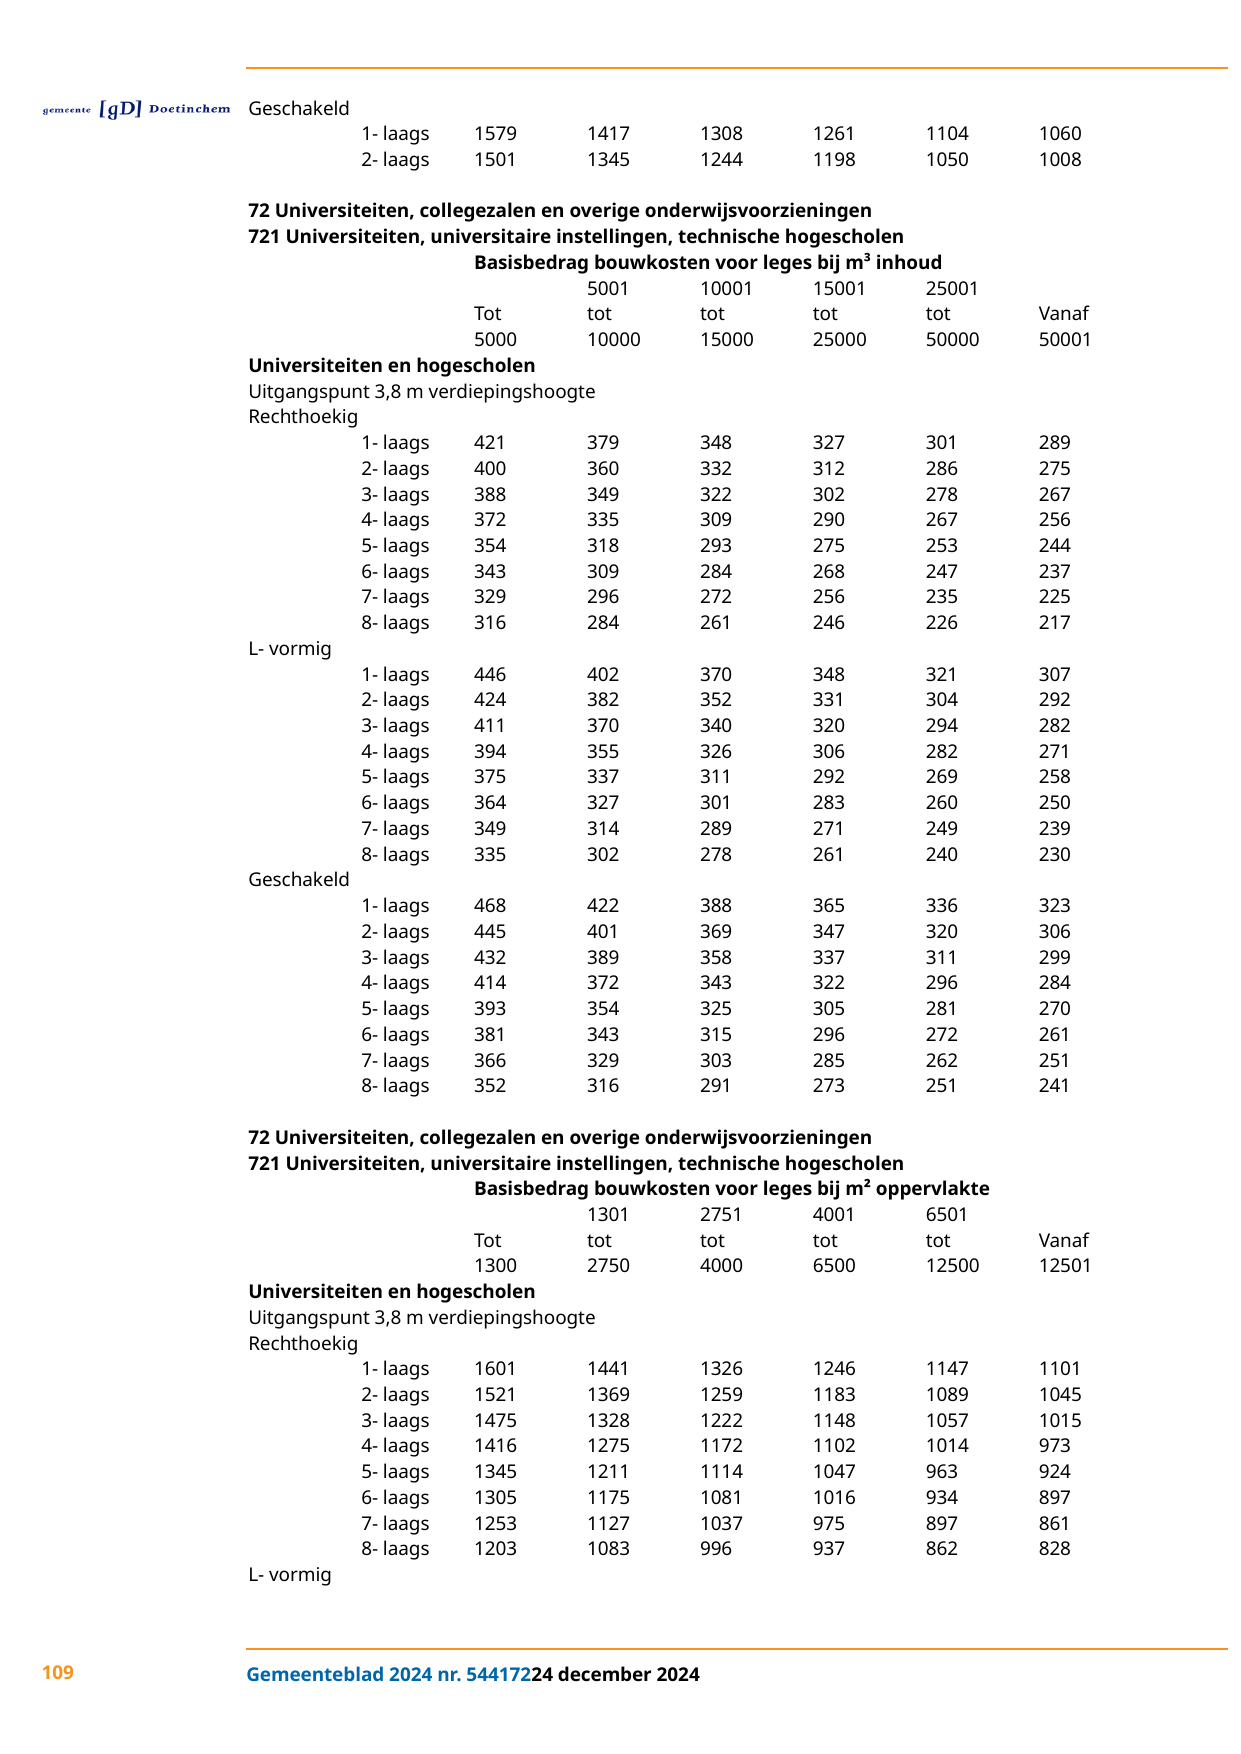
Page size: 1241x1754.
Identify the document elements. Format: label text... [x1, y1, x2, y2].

table_cell 1101 [1039, 1356, 1152, 1381]
table_cell [1039, 1150, 1152, 1175]
table_cell [248, 893, 361, 918]
table_cell 468 [474, 893, 587, 918]
table_cell 272 [700, 584, 813, 609]
table_cell 1328 [587, 1407, 700, 1433]
table_cell [248, 121, 361, 146]
table_cell 332 [700, 455, 813, 481]
table_cell [361, 1253, 474, 1278]
table_cell 217 [1039, 609, 1152, 635]
table_cell 2- laags [361, 687, 474, 712]
table_cell [474, 172, 587, 198]
table_cell 283 [813, 790, 926, 815]
table_cell [248, 429, 361, 455]
table_cell 320 [926, 918, 1038, 944]
table_cell 2751 [700, 1201, 813, 1227]
table_cell [248, 1433, 361, 1458]
table_cell 8- laags [361, 609, 474, 635]
table_cell 4- laags [361, 738, 474, 764]
table_cell 10001 [700, 275, 813, 301]
table_cell L- vormig [248, 1561, 361, 1587]
table_cell [248, 1047, 361, 1072]
table_cell 327 [587, 790, 700, 815]
table_cell [248, 558, 361, 584]
table_cell [474, 1201, 587, 1227]
table_cell 335 [587, 506, 700, 532]
table_cell 327 [813, 429, 926, 455]
table_cell 1198 [813, 146, 926, 172]
table_cell 25001 [926, 275, 1038, 301]
table_cell 354 [587, 995, 700, 1021]
table_cell 261 [700, 609, 813, 635]
table_cell [1039, 275, 1152, 301]
table_cell 15000 [700, 326, 813, 352]
table_cell 1015 [1039, 1407, 1152, 1433]
table_cell 321 [926, 661, 1038, 687]
table_cell 4- laags [361, 970, 474, 995]
table_cell [248, 841, 361, 867]
table_cell 348 [813, 661, 926, 687]
table_cell 1175 [587, 1484, 700, 1510]
table_cell 1441 [587, 1356, 700, 1381]
table_cell [474, 1098, 587, 1124]
table_cell 8- laags [361, 841, 474, 867]
table_cell 421 [474, 429, 587, 455]
table_cell 1060 [1039, 121, 1152, 146]
table_cell 3- laags [361, 1407, 474, 1433]
table_cell 349 [587, 481, 700, 506]
table_cell 272 [926, 1021, 1038, 1047]
table_cell 973 [1039, 1433, 1152, 1458]
table_cell 389 [587, 944, 700, 969]
table_cell [248, 1201, 361, 1227]
table_cell [248, 712, 361, 738]
table_cell [248, 661, 361, 687]
table_cell 364 [474, 790, 587, 815]
table_cell 1- laags [361, 1356, 474, 1381]
table_cell [813, 1561, 926, 1587]
table_cell 6- laags [361, 1021, 474, 1047]
table_cell 7- laags [361, 1047, 474, 1072]
table_cell [926, 1098, 1038, 1124]
table_cell 3- laags [361, 712, 474, 738]
table_cell [587, 1098, 700, 1124]
table_cell [813, 1278, 926, 1304]
table_cell 256 [1039, 506, 1152, 532]
table_cell 1- laags [361, 893, 474, 918]
table_cell 1114 [700, 1459, 813, 1484]
table_cell 256 [813, 584, 926, 609]
table_cell 318 [587, 532, 700, 558]
table_cell [926, 1561, 1038, 1587]
table_cell [248, 1253, 361, 1278]
table_cell 1308 [700, 121, 813, 146]
table_cell [926, 1304, 1038, 1330]
table_cell [248, 1073, 361, 1098]
table_cell [587, 172, 700, 198]
table_cell [248, 764, 361, 789]
table_cell [1039, 404, 1152, 429]
table_cell 337 [587, 764, 700, 789]
table_cell [248, 1381, 361, 1407]
table_cell [248, 1459, 361, 1484]
table_cell [587, 635, 700, 661]
table_cell [248, 687, 361, 712]
table_cell 1261 [813, 121, 926, 146]
table_cell 975 [813, 1510, 926, 1536]
table_cell [1039, 1201, 1152, 1227]
table_cell [248, 1407, 361, 1433]
table_cell tot [700, 301, 813, 326]
table_cell 370 [587, 712, 700, 738]
table_cell [1039, 867, 1152, 892]
table_cell 343 [700, 970, 813, 995]
table_cell 1- laags [361, 429, 474, 455]
table_cell 306 [813, 738, 926, 764]
table_cell 445 [474, 918, 587, 944]
table_cell 315 [700, 1021, 813, 1047]
table_cell 329 [587, 1047, 700, 1072]
table_cell 365 [813, 893, 926, 918]
table_cell [700, 1304, 813, 1330]
table_cell [700, 1330, 813, 1356]
table_cell 337 [813, 944, 926, 969]
table_cell 269 [926, 764, 1038, 789]
table_cell 897 [926, 1510, 1038, 1536]
table_cell 249 [926, 815, 1038, 841]
table_cell 294 [926, 712, 1038, 738]
table_cell [361, 326, 474, 352]
table_cell [926, 1330, 1038, 1356]
table_cell Basisbedrag bouwkosten voor leges bij m² oppervlakte [474, 1175, 1152, 1201]
table_cell Basisbedrag bouwkosten voor leges bij m³ inhoud [474, 249, 1038, 275]
table_cell [1039, 1098, 1152, 1124]
table_cell [248, 738, 361, 764]
table_cell [700, 1278, 813, 1304]
table_cell 862 [926, 1536, 1038, 1561]
table_cell 244 [1039, 532, 1152, 558]
table_cell 1050 [926, 146, 1038, 172]
table_cell tot [926, 301, 1038, 326]
table_cell 5- laags [361, 532, 474, 558]
table_cell [700, 867, 813, 892]
table_cell 309 [700, 506, 813, 532]
table_cell [1039, 95, 1152, 121]
table_cell 343 [587, 1021, 700, 1047]
table_cell 2- laags [361, 455, 474, 481]
table_cell 226 [926, 609, 1038, 635]
table_cell 316 [587, 1073, 700, 1098]
table_cell 7- laags [361, 1510, 474, 1536]
table_cell 335 [474, 841, 587, 867]
table_cell 296 [813, 1021, 926, 1047]
table_cell 1127 [587, 1510, 700, 1536]
table_cell Tot [474, 301, 587, 326]
table_cell [587, 1561, 700, 1587]
table_cell 261 [1039, 1021, 1152, 1047]
table_cell 1081 [700, 1484, 813, 1510]
table_cell 1416 [474, 1433, 587, 1458]
table_cell 372 [474, 506, 587, 532]
table_cell [700, 95, 813, 121]
table_cell 72 Universiteiten, collegezalen en overige onderwijsvoorzieningen [248, 198, 1038, 223]
table_cell 7- laags [361, 584, 474, 609]
table_cell [587, 404, 700, 429]
table_cell 411 [474, 712, 587, 738]
table_cell 340 [700, 712, 813, 738]
table_cell 250 [1039, 790, 1152, 815]
table_cell 4000 [700, 1253, 813, 1278]
table_cell 271 [1039, 738, 1152, 764]
table_cell 1047 [813, 1459, 926, 1484]
table_cell [700, 1098, 813, 1124]
table_cell 1183 [813, 1381, 926, 1407]
table_cell 273 [813, 1073, 926, 1098]
table_cell [361, 249, 474, 275]
table_cell 50001 [1039, 326, 1152, 352]
table_cell 963 [926, 1459, 1038, 1484]
table_cell 296 [587, 584, 700, 609]
table_cell 6- laags [361, 558, 474, 584]
table_cell [248, 1098, 361, 1124]
table_cell 2- laags [361, 918, 474, 944]
table_cell [474, 867, 587, 892]
table_cell 414 [474, 970, 587, 995]
table_cell [1039, 172, 1152, 198]
table_cell [361, 1201, 474, 1227]
table_cell 5000 [474, 326, 587, 352]
table_cell [926, 404, 1038, 429]
table_cell 3- laags [361, 944, 474, 969]
table_cell 303 [700, 1047, 813, 1072]
table_cell [248, 584, 361, 609]
table_cell [1039, 635, 1152, 661]
table_cell [361, 1561, 474, 1587]
table_cell [361, 1175, 474, 1201]
table_cell [1039, 1124, 1152, 1150]
table_cell 349 [474, 815, 587, 841]
table_cell 2- laags [361, 1381, 474, 1407]
table_cell 355 [587, 738, 700, 764]
table_cell 271 [813, 815, 926, 841]
table_cell [813, 172, 926, 198]
table_cell 366 [474, 1047, 587, 1072]
table_cell [813, 95, 926, 121]
table_cell [474, 1561, 587, 1587]
table_cell [587, 95, 700, 121]
table_cell [248, 790, 361, 815]
table_cell 278 [700, 841, 813, 867]
table_cell Rechthoekig [248, 1330, 474, 1356]
table_cell 1244 [700, 146, 813, 172]
table_cell [926, 635, 1038, 661]
table_cell 284 [700, 558, 813, 584]
table_cell 282 [1039, 712, 1152, 738]
table_cell 1211 [587, 1459, 700, 1484]
table_cell [1039, 352, 1152, 378]
table_cell 393 [474, 995, 587, 1021]
table_cell 6- laags [361, 1484, 474, 1510]
table_cell 235 [926, 584, 1038, 609]
table_cell Tot [474, 1227, 587, 1253]
table_cell 251 [926, 1073, 1038, 1098]
table_cell [700, 172, 813, 198]
table_cell 5- laags [361, 764, 474, 789]
table_cell [1039, 1561, 1152, 1587]
table_cell 352 [700, 687, 813, 712]
table_cell 1102 [813, 1433, 926, 1458]
table_cell 239 [1039, 815, 1152, 841]
table_cell 15001 [813, 275, 926, 301]
table_cell Universiteiten en hogescholen [248, 1278, 700, 1304]
table_cell 284 [1039, 970, 1152, 995]
table_cell [474, 275, 587, 301]
table_cell 25000 [813, 326, 926, 352]
table_cell 1305 [474, 1484, 587, 1510]
table_cell 301 [926, 429, 1038, 455]
table_cell 1014 [926, 1433, 1038, 1458]
table_cell 275 [1039, 455, 1152, 481]
table_cell tot [700, 1227, 813, 1253]
table_cell 246 [813, 609, 926, 635]
table_cell Vanaf [1039, 1227, 1152, 1253]
table_cell 275 [813, 532, 926, 558]
table_cell 432 [474, 944, 587, 969]
table_cell [248, 995, 361, 1021]
table_cell 4- laags [361, 1433, 474, 1458]
table_cell [248, 815, 361, 841]
table_cell [813, 352, 926, 378]
table_cell [474, 95, 587, 121]
table_cell 278 [926, 481, 1038, 506]
table_cell 296 [926, 970, 1038, 995]
picture [41, 47, 231, 172]
table_cell 262 [926, 1047, 1038, 1072]
table_cell 293 [700, 532, 813, 558]
table_cell 247 [926, 558, 1038, 584]
table_cell 1104 [926, 121, 1038, 146]
table_cell 312 [813, 455, 926, 481]
table_cell 5- laags [361, 995, 474, 1021]
table_cell 240 [926, 841, 1038, 867]
table_cell 348 [700, 429, 813, 455]
table_cell [813, 635, 926, 661]
table_cell 7- laags [361, 815, 474, 841]
table_cell 382 [587, 687, 700, 712]
table_cell [248, 1227, 361, 1253]
table_cell [813, 1304, 926, 1330]
table_cell 292 [1039, 687, 1152, 712]
table_cell 937 [813, 1536, 926, 1561]
table_cell [248, 172, 361, 198]
table_cell 289 [1039, 429, 1152, 455]
table_cell tot [926, 1227, 1038, 1253]
table_cell [248, 1536, 361, 1561]
table_cell 2- laags [361, 146, 474, 172]
table_cell 309 [587, 558, 700, 584]
table_cell 1326 [700, 1356, 813, 1381]
table_cell Rechthoekig [248, 404, 474, 429]
table_cell 1501 [474, 146, 587, 172]
table_cell 237 [1039, 558, 1152, 584]
table_cell 1253 [474, 1510, 587, 1536]
table_cell [926, 378, 1038, 403]
table_cell [248, 1356, 361, 1381]
table_cell 281 [926, 995, 1038, 1021]
table_cell 402 [587, 661, 700, 687]
table_cell 424 [474, 687, 587, 712]
table_cell 225 [1039, 584, 1152, 609]
table_cell 1148 [813, 1407, 926, 1433]
table_cell 1345 [587, 146, 700, 172]
table_cell [1039, 378, 1152, 403]
table_cell [1039, 1278, 1152, 1304]
table_cell 291 [700, 1073, 813, 1098]
table_cell 241 [1039, 1073, 1152, 1098]
table_cell 305 [813, 995, 926, 1021]
table_cell [248, 532, 361, 558]
table_cell 251 [1039, 1047, 1152, 1072]
table_cell 10000 [587, 326, 700, 352]
table_cell 1601 [474, 1356, 587, 1381]
table_cell [926, 352, 1038, 378]
table_cell 6501 [926, 1201, 1038, 1227]
table_cell 325 [700, 995, 813, 1021]
table_cell 268 [813, 558, 926, 584]
table_cell Vanaf [1039, 301, 1152, 326]
table_cell 8- laags [361, 1073, 474, 1098]
table_cell 261 [813, 841, 926, 867]
table_cell tot [813, 301, 926, 326]
table_cell [248, 301, 361, 326]
table_cell [361, 635, 474, 661]
table_cell 230 [1039, 841, 1152, 867]
table_cell 721 Universiteiten, universitaire instellingen, technische hogescholen [248, 1150, 1038, 1175]
table_cell Universiteiten en hogescholen [248, 352, 700, 378]
table_cell tot [587, 1227, 700, 1253]
table_cell 394 [474, 738, 587, 764]
table_cell Uitgangspunt 3,8 m verdiepingshoogte [248, 378, 700, 403]
table_cell 322 [813, 970, 926, 995]
table_cell 352 [474, 1073, 587, 1098]
table_cell 292 [813, 764, 926, 789]
table_cell 358 [700, 944, 813, 969]
table_cell 304 [926, 687, 1038, 712]
table_cell 1203 [474, 1536, 587, 1561]
table_cell 282 [926, 738, 1038, 764]
table_cell 1016 [813, 1484, 926, 1510]
table_cell [248, 1510, 361, 1536]
table_cell 320 [813, 712, 926, 738]
table_cell 347 [813, 918, 926, 944]
table_cell tot [813, 1227, 926, 1253]
table_cell 284 [587, 609, 700, 635]
table_cell 12500 [926, 1253, 1038, 1278]
table_cell 322 [700, 481, 813, 506]
table_cell [248, 146, 361, 172]
table_cell 5- laags [361, 1459, 474, 1484]
table_cell Geschakeld [248, 95, 474, 121]
table_cell 1475 [474, 1407, 587, 1433]
table_cell 369 [700, 918, 813, 944]
table_cell 934 [926, 1484, 1038, 1510]
table_cell 897 [1039, 1484, 1152, 1510]
table_cell 290 [813, 506, 926, 532]
table_cell 861 [1039, 1510, 1152, 1536]
table_cell 360 [587, 455, 700, 481]
table_cell 267 [1039, 481, 1152, 506]
table_cell [813, 867, 926, 892]
table_cell 1083 [587, 1536, 700, 1561]
table_cell Geschakeld [248, 867, 474, 892]
table_cell tot [587, 301, 700, 326]
table_cell [700, 1561, 813, 1587]
table_cell 253 [926, 532, 1038, 558]
table_cell 311 [700, 764, 813, 789]
table_cell 1521 [474, 1381, 587, 1407]
table_cell [248, 1021, 361, 1047]
table_cell 721 Universiteiten, universitaire instellingen, technische hogescholen [248, 224, 1038, 249]
table_cell [361, 1227, 474, 1253]
table_cell 299 [1039, 944, 1152, 969]
table_cell 4- laags [361, 506, 474, 532]
table_cell [248, 275, 361, 301]
table_cell [248, 609, 361, 635]
table_cell 258 [1039, 764, 1152, 789]
table_cell [813, 1330, 926, 1356]
table_cell 2750 [587, 1253, 700, 1278]
table_cell [1039, 224, 1152, 249]
table_cell 446 [474, 661, 587, 687]
table_cell [700, 635, 813, 661]
table_cell 267 [926, 506, 1038, 532]
table_cell 1089 [926, 1381, 1038, 1407]
table_cell 311 [926, 944, 1038, 969]
table_cell 1222 [700, 1407, 813, 1433]
table_cell [926, 172, 1038, 198]
table_cell 4001 [813, 1201, 926, 1227]
table_cell [1039, 1330, 1152, 1356]
table_cell 1- laags [361, 661, 474, 687]
table_cell [248, 506, 361, 532]
table_cell [474, 1330, 587, 1356]
table_cell 260 [926, 790, 1038, 815]
table_cell [1039, 249, 1152, 275]
table_cell 285 [813, 1047, 926, 1072]
table_cell 307 [1039, 661, 1152, 687]
table_cell 3- laags [361, 481, 474, 506]
table_cell [361, 301, 474, 326]
table_cell 1246 [813, 1356, 926, 1381]
table_cell 381 [474, 1021, 587, 1047]
table_cell 924 [1039, 1459, 1152, 1484]
table_cell 375 [474, 764, 587, 789]
table_cell 12501 [1039, 1253, 1152, 1278]
table_cell 316 [474, 609, 587, 635]
table_cell 370 [700, 661, 813, 687]
table_cell [248, 326, 361, 352]
table_cell [361, 172, 474, 198]
table_cell [248, 1484, 361, 1510]
table_cell 306 [1039, 918, 1152, 944]
table_cell 331 [813, 687, 926, 712]
table_cell 314 [587, 815, 700, 841]
table_cell 388 [474, 481, 587, 506]
table_cell [700, 352, 813, 378]
table_cell 8- laags [361, 1536, 474, 1561]
table_cell [813, 378, 926, 403]
table_cell [248, 455, 361, 481]
table_cell [248, 970, 361, 995]
table_cell 1147 [926, 1356, 1038, 1381]
table_cell 996 [700, 1536, 813, 1561]
table_cell 354 [474, 532, 587, 558]
table_cell [813, 404, 926, 429]
table_cell 1579 [474, 121, 587, 146]
table_cell [813, 1098, 926, 1124]
table_cell 329 [474, 584, 587, 609]
table_cell 401 [587, 918, 700, 944]
table_cell [474, 635, 587, 661]
table_cell 1417 [587, 121, 700, 146]
table_cell [587, 1330, 700, 1356]
table_cell L- vormig [248, 635, 361, 661]
table_cell [926, 95, 1038, 121]
table_cell 828 [1039, 1536, 1152, 1561]
table_cell 5001 [587, 275, 700, 301]
table_cell [926, 1278, 1038, 1304]
table_cell [361, 275, 474, 301]
table_cell 388 [700, 893, 813, 918]
table_cell 1172 [700, 1433, 813, 1458]
table_cell 1275 [587, 1433, 700, 1458]
table_cell [248, 249, 361, 275]
table_cell 301 [700, 790, 813, 815]
table_cell 302 [587, 841, 700, 867]
table_cell [700, 378, 813, 403]
table_cell [248, 944, 361, 969]
table_cell 372 [587, 970, 700, 995]
table_cell 422 [587, 893, 700, 918]
table_cell 379 [587, 429, 700, 455]
table_cell 1300 [474, 1253, 587, 1278]
table_cell 302 [813, 481, 926, 506]
table_cell 1- laags [361, 121, 474, 146]
table_cell [926, 867, 1038, 892]
table_cell 1259 [700, 1381, 813, 1407]
table_cell [248, 1175, 361, 1201]
table_cell 1345 [474, 1459, 587, 1484]
table_cell 6500 [813, 1253, 926, 1278]
table_cell 1045 [1039, 1381, 1152, 1407]
table_cell 1057 [926, 1407, 1038, 1433]
table_cell 1301 [587, 1201, 700, 1227]
table_cell 400 [474, 455, 587, 481]
table_cell 1369 [587, 1381, 700, 1407]
table_cell [248, 918, 361, 944]
table_cell Uitgangspunt 3,8 m verdiepingshoogte [248, 1304, 700, 1330]
table_cell [587, 867, 700, 892]
table_cell 289 [700, 815, 813, 841]
table_cell 72 Universiteiten, collegezalen en overige onderwijsvoorzieningen [248, 1124, 1038, 1150]
table_cell 286 [926, 455, 1038, 481]
table_cell 270 [1039, 995, 1152, 1021]
table_cell [474, 404, 587, 429]
table_cell [700, 404, 813, 429]
table_cell [1039, 198, 1152, 223]
table_cell 326 [700, 738, 813, 764]
table_cell [248, 481, 361, 506]
table_cell 6- laags [361, 790, 474, 815]
table_cell 336 [926, 893, 1038, 918]
table_cell [1039, 1304, 1152, 1330]
table_cell 1008 [1039, 146, 1152, 172]
table_cell 323 [1039, 893, 1152, 918]
table_cell 50000 [926, 326, 1038, 352]
table_cell 1037 [700, 1510, 813, 1536]
table_cell [361, 1098, 474, 1124]
table_cell 343 [474, 558, 587, 584]
